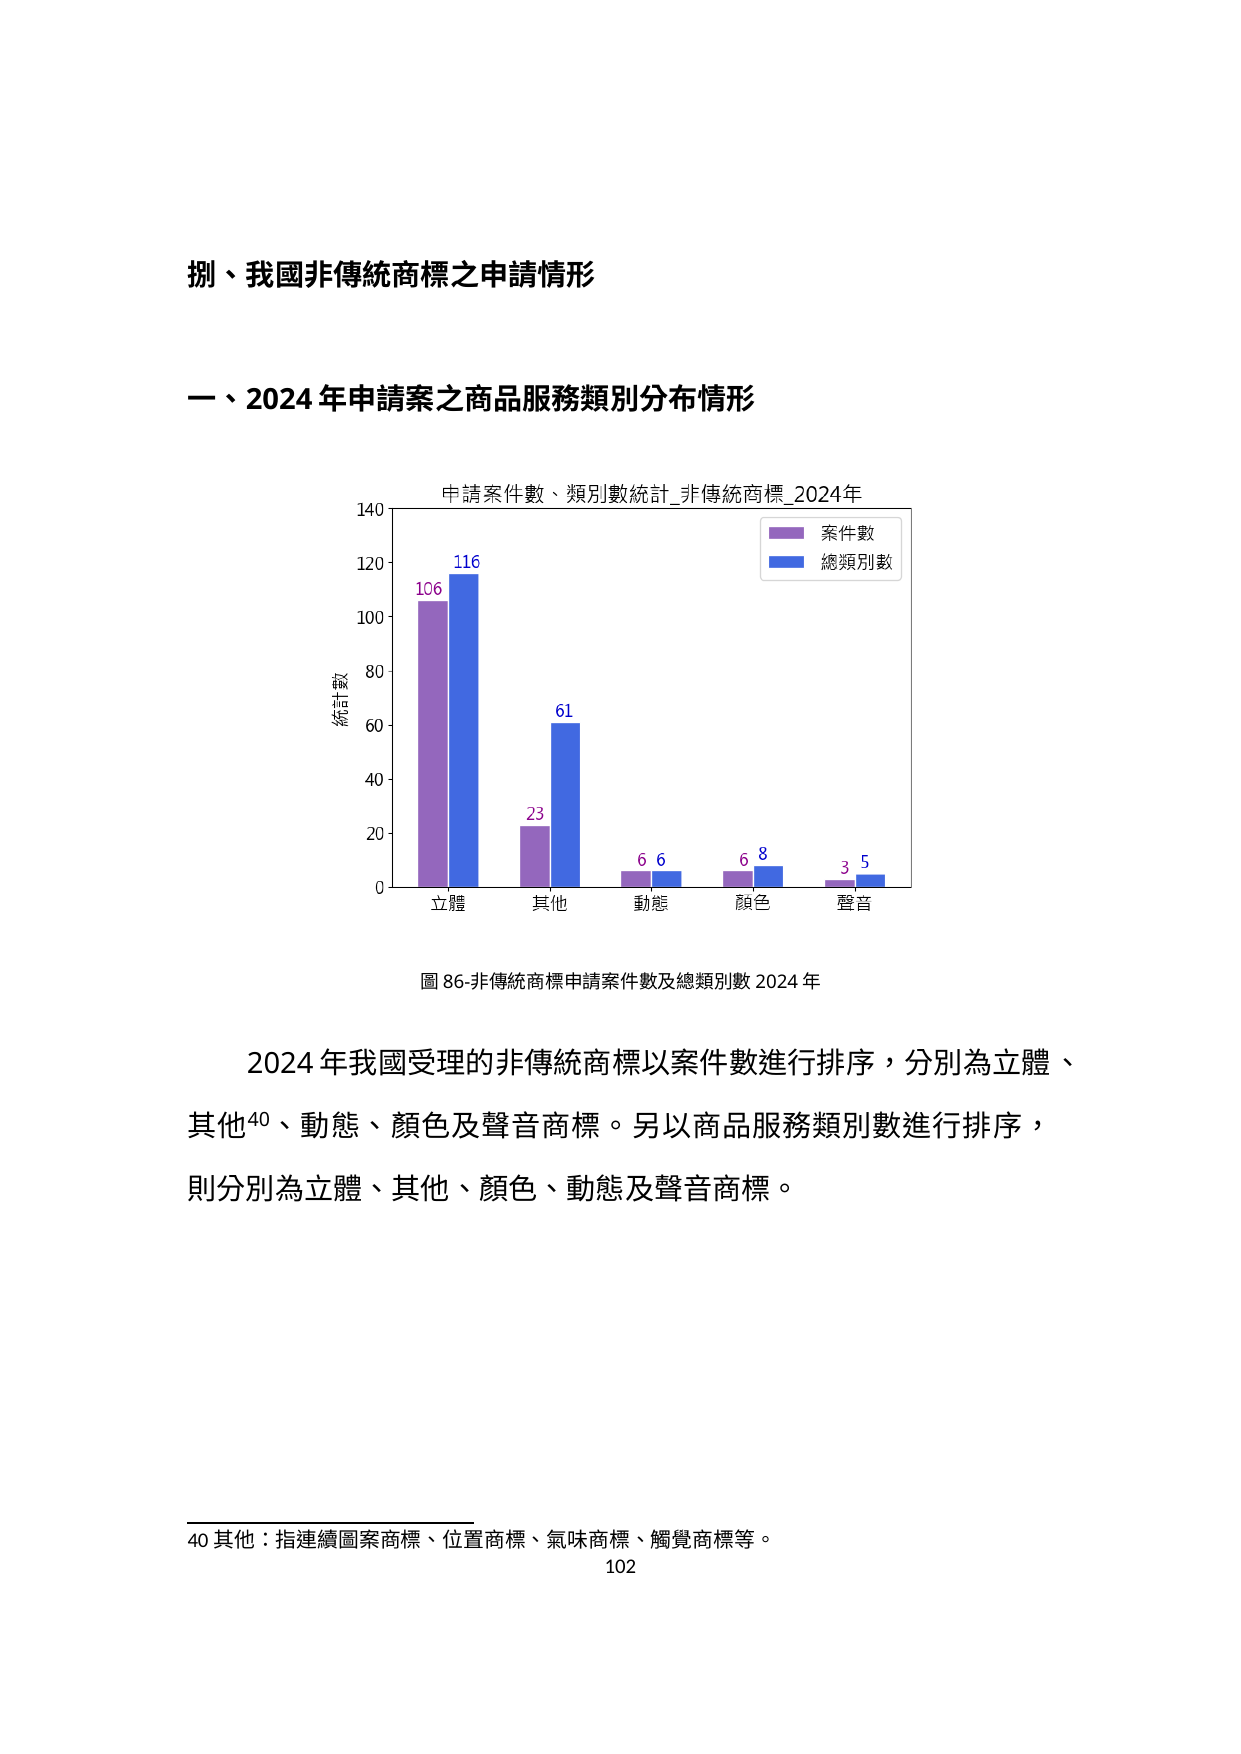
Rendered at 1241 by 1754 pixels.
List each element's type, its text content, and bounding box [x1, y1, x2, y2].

text 2024年我國受理的非傳統商標以案件數進行排序，分別為立體、其他、動態、顏色及聲音商標。另以商品服務類別數進行排序，則分別為立體、其他、顏色、動態及聲音商標。 [187, 1020, 1053, 1207]
subtitle 一、2024年申請案之商品服務類別分布情形 [187, 355, 1053, 417]
text 圖 86-非傳統商標申請案件數及總類別數2024年 [187, 938, 1053, 1001]
subtitle 捌、我國非傳統商標之申請情形 [187, 231, 1053, 294]
text 其他：指連續圖案商標、位置商標、氣味商標、觸覺商標等。 [187, 1523, 1053, 1553]
